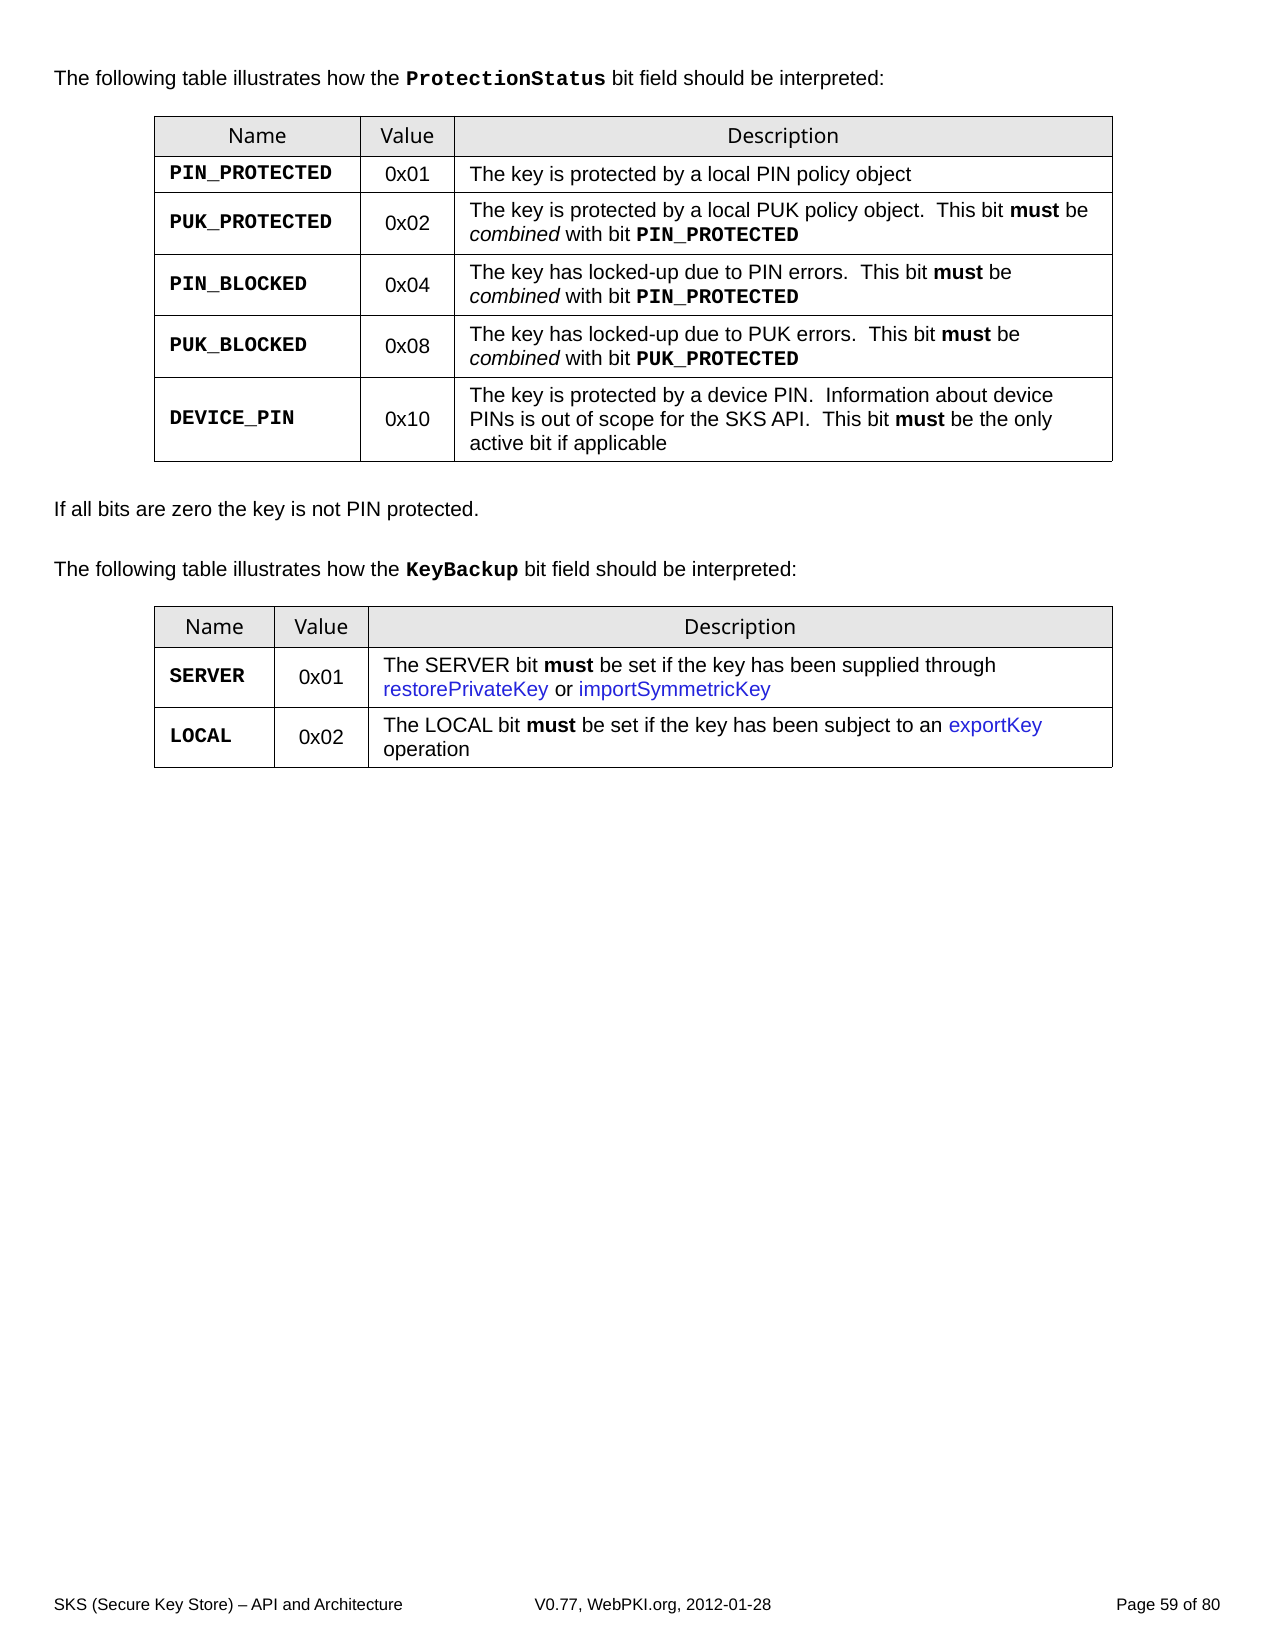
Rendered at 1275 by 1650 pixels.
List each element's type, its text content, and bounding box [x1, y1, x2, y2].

table_header Value [361, 117, 454, 156]
table_cell 0x01 [275, 648, 368, 707]
table_cell SERVER [155, 648, 274, 707]
table_cell PUK_PROTECTED [155, 193, 360, 254]
table_cell PIN_PROTECTED [155, 157, 360, 192]
table_cell The key has locked-up due to PIN errors. This bit must be combined with bit PIN_PROTECTED [455, 255, 1112, 315]
table_cell 0x02 [361, 193, 454, 254]
table_cell 0x08 [361, 316, 454, 377]
table_cell 0x10 [361, 378, 454, 461]
table_cell The key is protected by a local PUK policy object. This bit must be combined with bit PIN_PROTECTED [455, 193, 1112, 254]
table_cell 0x04 [361, 255, 454, 315]
text The following table illustrates how the KeyBackup bit field should be interpreted: [54, 533, 1221, 606]
table_cell The LOCAL bit must be set if the key has been subject to an exportKey operation [369, 708, 1112, 767]
text If all bits are zero the key is not PIN protected. [54, 497, 1221, 521]
table_header Description [369, 607, 1112, 647]
table_header Name [155, 607, 274, 647]
table_cell 0x01 [361, 157, 454, 192]
table_cell 0x02 [275, 708, 368, 767]
table_cell The key is protected by a device PIN. Information about device PINs is out of scope for the SKS API. This bit must be the only active bit if applicable [455, 378, 1112, 461]
table_header Name [155, 117, 360, 156]
table_header Description [455, 117, 1112, 156]
table_cell PUK_BLOCKED [155, 316, 360, 377]
table_cell The SERVER bit must be set if the key has been supplied through restorePrivateKey or importSymmetricKey [369, 648, 1112, 707]
table_cell The key has locked-up due to PUK errors. This bit must be combined with bit PUK_PROTECTED [455, 316, 1112, 377]
table_header Value [275, 607, 368, 647]
text The following table illustrates how the ProtectionStatus bit field should be interpreted: [54, 66, 1221, 116]
table_cell PIN_BLOCKED [155, 255, 360, 315]
table_cell The key is protected by a local PIN policy object [455, 157, 1112, 192]
table_cell DEVICE_PIN [155, 378, 360, 461]
table_cell LOCAL [155, 708, 274, 767]
